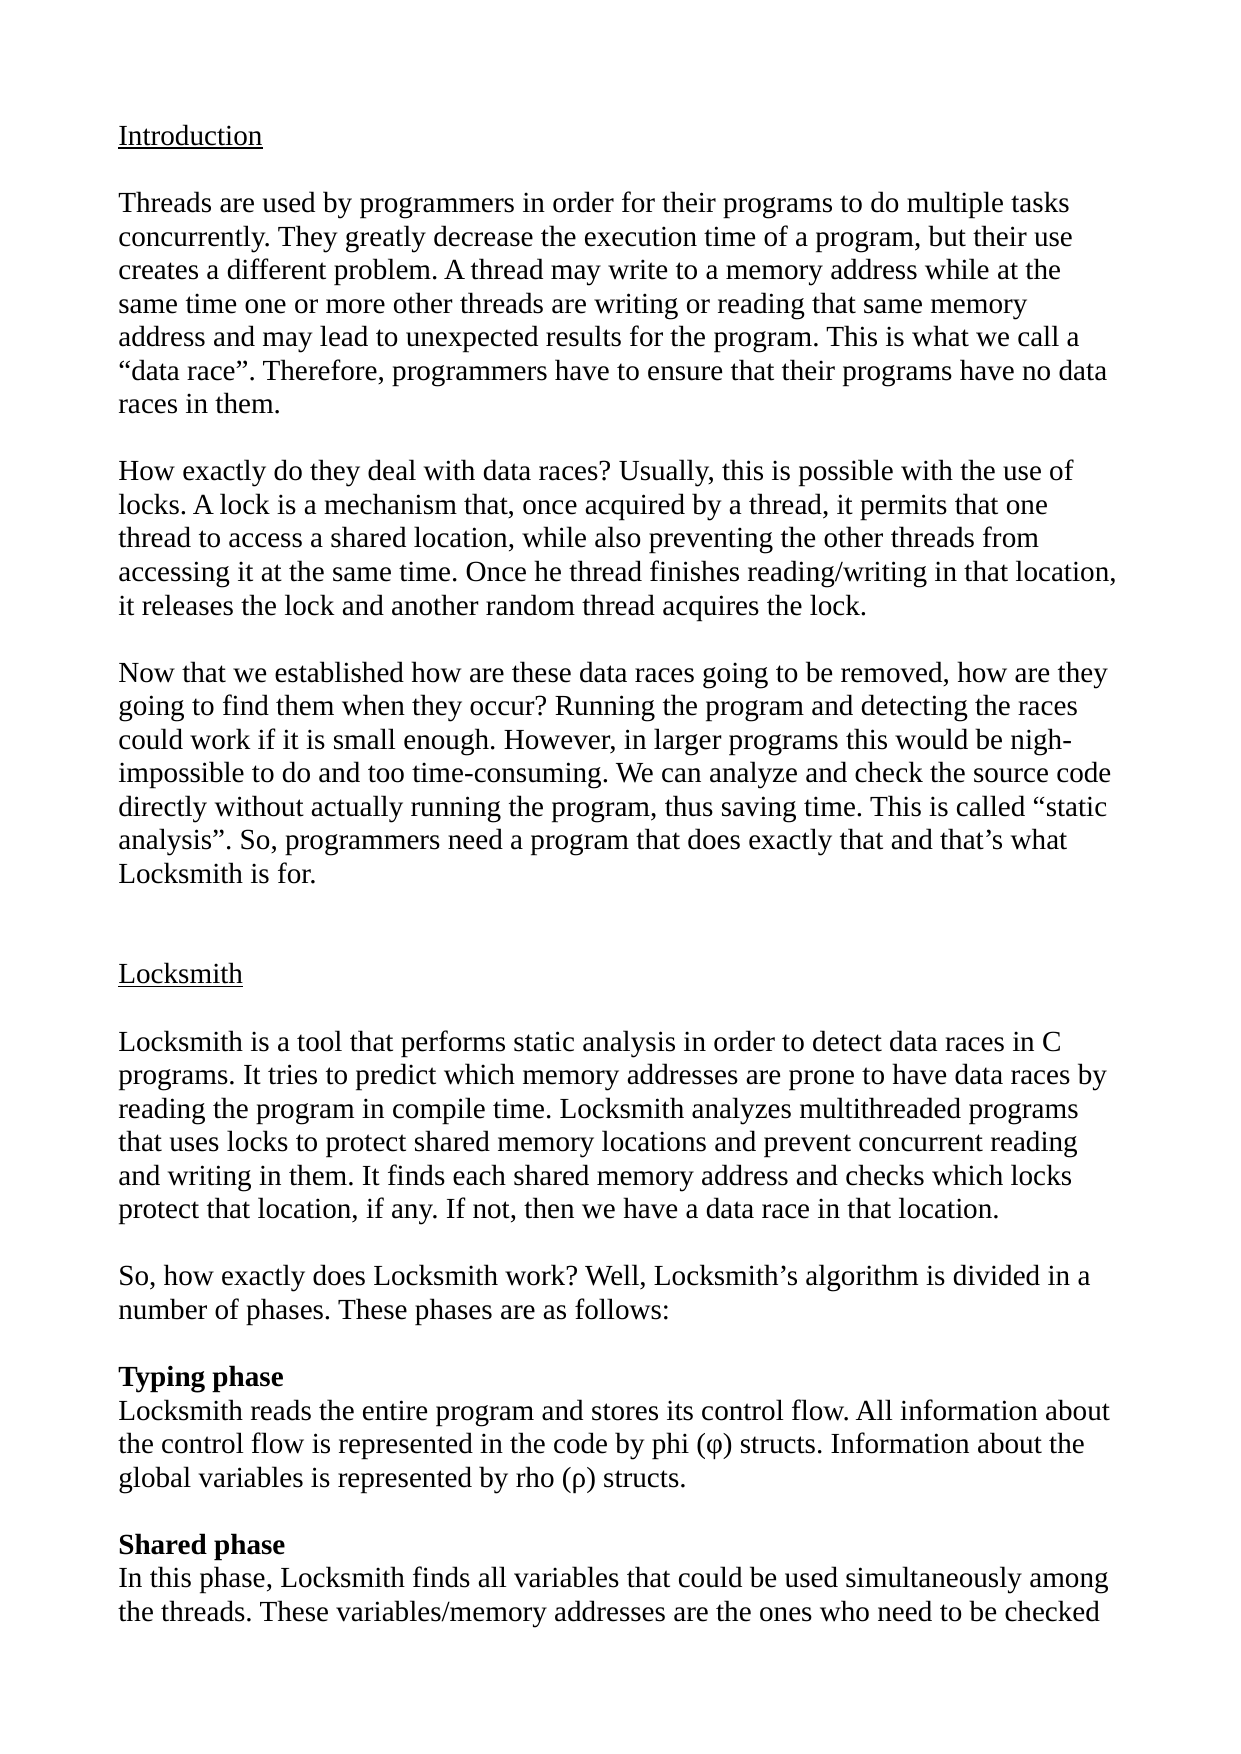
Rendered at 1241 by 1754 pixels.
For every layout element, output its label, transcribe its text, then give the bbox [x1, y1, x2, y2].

text Locksmith [118, 957, 1122, 990]
text So, how exactly does Locksmith work? Well, Locksmith’s algorithm is divided in a number of phases. These phases are as follows: [118, 1258, 1122, 1326]
text Threads are used by programmers in order for their programs to do multiple tasks concurrently. They greatly decrease the execution time of a program, but their use creates a different problem. A thread may write to a memory address while at the same time one or more other threads are writing or reading that same memory address and may lead to unexpected results for the program. This is what we call a “data race”. Therefore, programmers have to ensure that their programs have no data races in them. [118, 185, 1122, 420]
text In this phase, Locksmith finds all variables that could be used simultaneously among the threads. These variables/memory addresses are the ones who need to be checked [118, 1560, 1122, 1627]
text Now that we established how are these data races going to be removed, how are they going to find them when they occur? Running the program and detecting the races could work if it is small enough. However, in larger programs this would be nigh-impossible to do and too time-consuming. We can analyze and check the source code directly without actually running the program, thus saving time. This is called “static analysis”. So, programmers need a program that does exactly that and that’s what Locksmith is for. [118, 655, 1122, 889]
text Shared phase [118, 1527, 1122, 1560]
text Typing phase [118, 1359, 1122, 1393]
text How exactly do they deal with data races? Usually, this is possible with the use of locks. A lock is a mechanism that, once acquired by a thread, it permits that one thread to access a shared location, while also preventing the other threads from accessing it at the same time. Once he thread finishes reading/writing in that location, it releases the lock and another random thread acquires the lock. [118, 453, 1122, 621]
text Locksmith reads the entire program and stores its control flow. All information about the control flow is represented in the code by phi (φ) structs. Information about the global variables is represented by rho (ρ) structs. [118, 1393, 1122, 1493]
text Locksmith is a tool that performs static analysis in order to detect data races in C programs. It tries to predict which memory addresses are prone to have data races by reading the program in compile time. Locksmith analyzes multithreaded programs that uses locks to protect shared memory locations and prevent concurrent reading and writing in them. It finds each shared memory address and checks which locks protect that location, if any. If not, then we have a data race in that location. [118, 1024, 1122, 1225]
text Introduction [118, 118, 1122, 152]
